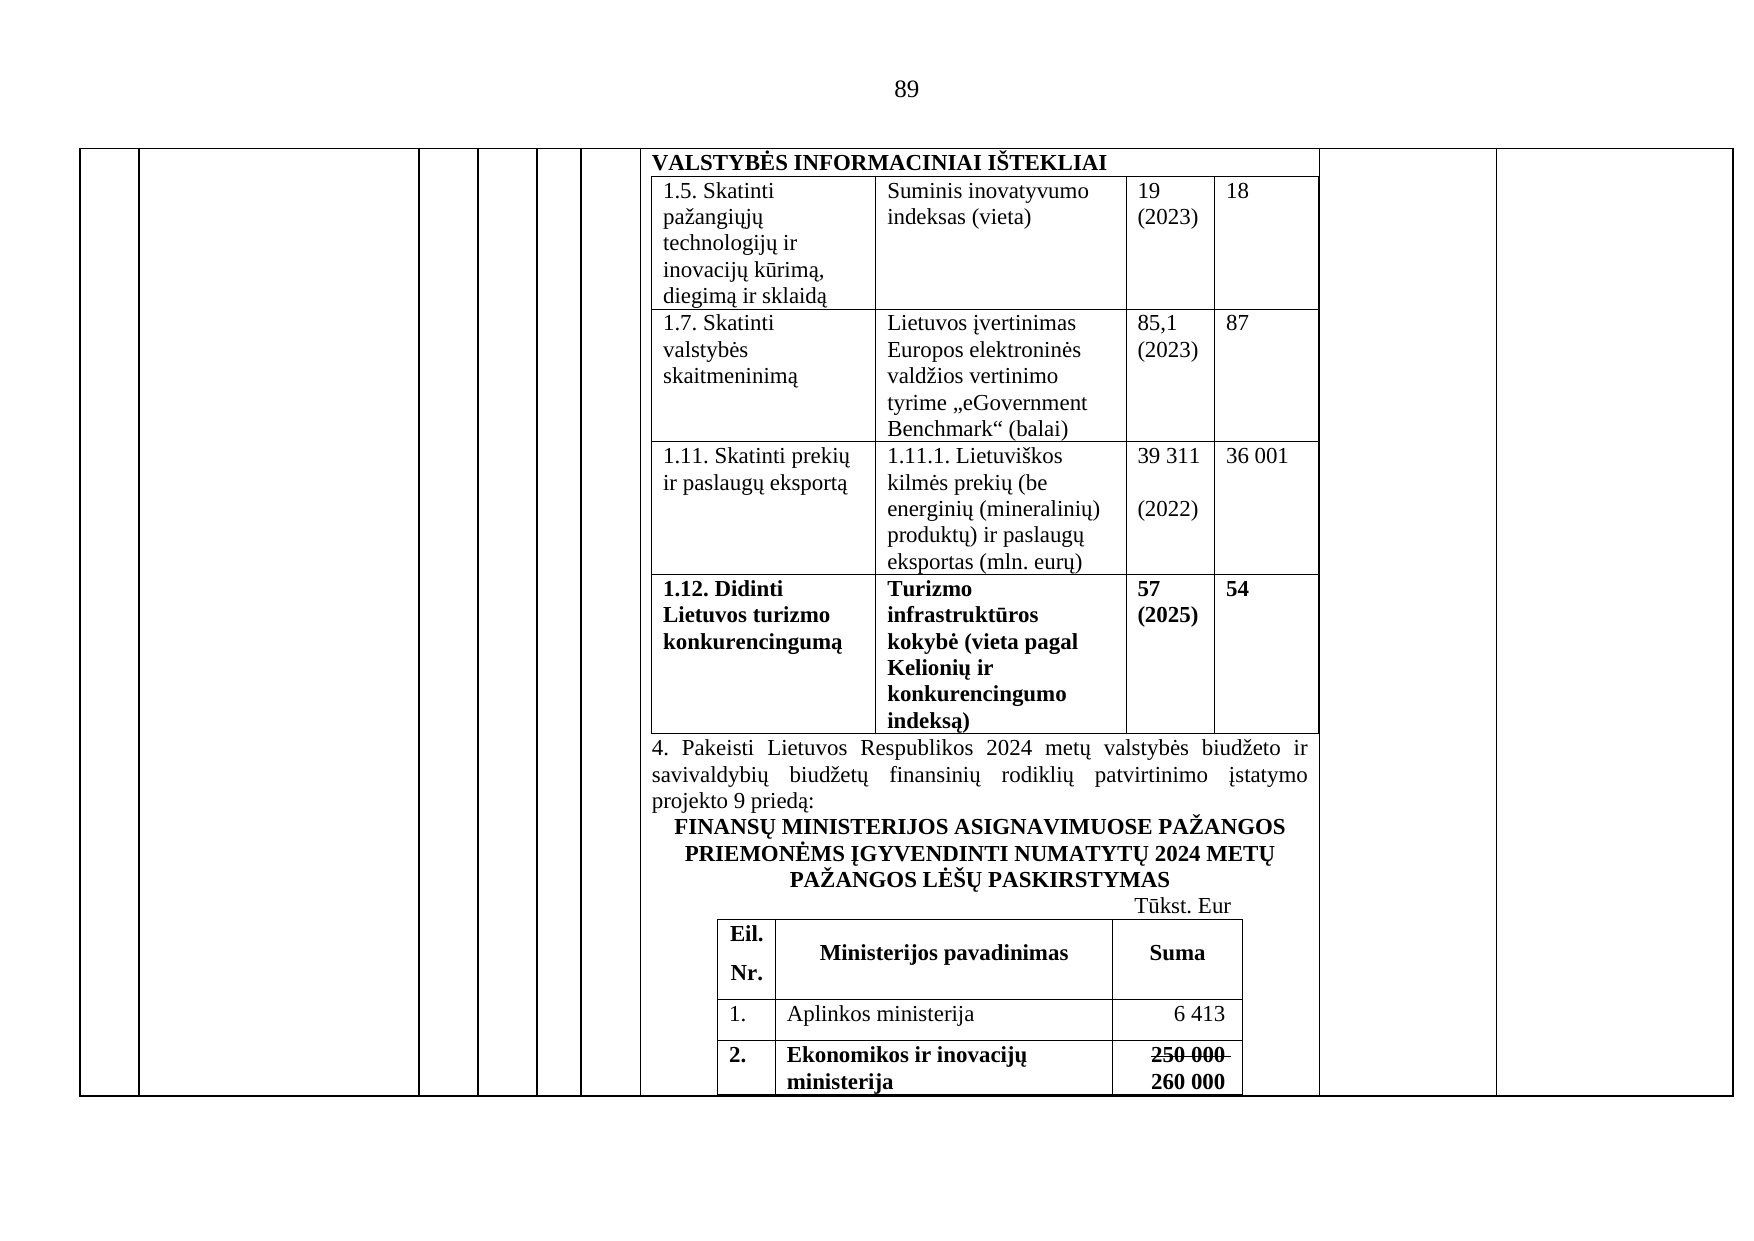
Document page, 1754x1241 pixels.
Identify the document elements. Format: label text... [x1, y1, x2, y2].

table_cell 250 000 260 000 [1113, 1041, 1242, 1094]
table_cell 36 001 [1215, 442, 1318, 574]
table_cell 6 413 [1113, 1000, 1242, 1040]
table_header 19 (2023) [1127, 177, 1214, 308]
table_cell Eil. Nr. [718, 920, 775, 999]
table_cell [1320, 149, 1496, 1095]
table_cell 1.12. Didinti Lietuvos turizmo konkurencingumą [652, 575, 875, 733]
table_cell [538, 149, 580, 1095]
table_cell 1.11. Skatinti prekių ir paslaugų eksportą [652, 442, 875, 574]
table_cell 39 311 (2022) [1127, 442, 1214, 574]
table_cell Suma [1113, 920, 1242, 999]
table_cell [479, 149, 536, 1095]
table_cell [420, 149, 477, 1095]
table_cell Lietuvos įvertinimas Europos elektroninės valdžios vertinimo tyrime „eGovernment Benchmark“ (balai) [876, 310, 1126, 441]
table_cell Aplinkos ministerija [776, 1000, 1112, 1040]
table_cell Turizmo infrastruktūros kokybė (vieta pagal Kelionių ir konkurencingumo indeksą) [876, 575, 1126, 733]
table_cell 57 (2025) [1127, 575, 1214, 733]
table_header 1.5. Skatinti pažangiųjų technologijų ir inovacijų kūrimą, diegimą ir sklaidą [652, 177, 875, 308]
table_cell 2. [718, 1041, 775, 1094]
table_header [718, 893, 775, 919]
table_header Tūkst. Eur [1113, 893, 1242, 919]
table_header Suminis inovatyvumo indeksas (vieta) [876, 177, 1126, 308]
table_cell 85,1 (2023) [1127, 310, 1214, 441]
table_cell [81, 149, 138, 1095]
table_header [775, 893, 1112, 919]
table_cell VALSTYBĖS INFORMACINIAI IŠTEKLIAI 4. Pakeisti Lietuvos Respublikos 2024 metų valstybės biudžeto ir savivaldybių biudžetų finansinių rodiklių patvirtinimo įstatymo projekto 9 priedą: FINANSŲ MINISTERIJOS ASIGNAVIMUOSE PAŽANGOS PRIEMONĖMS ĮGYVENDINTI NUMATYTŲ 2024 METŲ PAŽANGOS LĖŠŲ PASKIRSTYMAS [641, 149, 1319, 1095]
table_cell [582, 149, 640, 1095]
table_cell 1. [718, 1000, 775, 1040]
table_cell 87 [1215, 310, 1318, 441]
table_cell 1.7. Skatinti valstybės skaitmeninimą [652, 310, 875, 441]
table_cell 54 [1215, 575, 1318, 733]
table_cell Ekonomikos ir inovacijų ministerija [776, 1041, 1112, 1094]
table_cell 1.11.1. Lietuviškos kilmės prekių (be energinių (mineralinių) produktų) ir paslaugų eksportas (mln. eurų) [876, 442, 1126, 574]
table_cell [1497, 149, 1732, 1095]
table_header 18 [1215, 177, 1318, 308]
table_cell [140, 149, 418, 1095]
table_cell Ministerijos pavadinimas [776, 920, 1112, 999]
